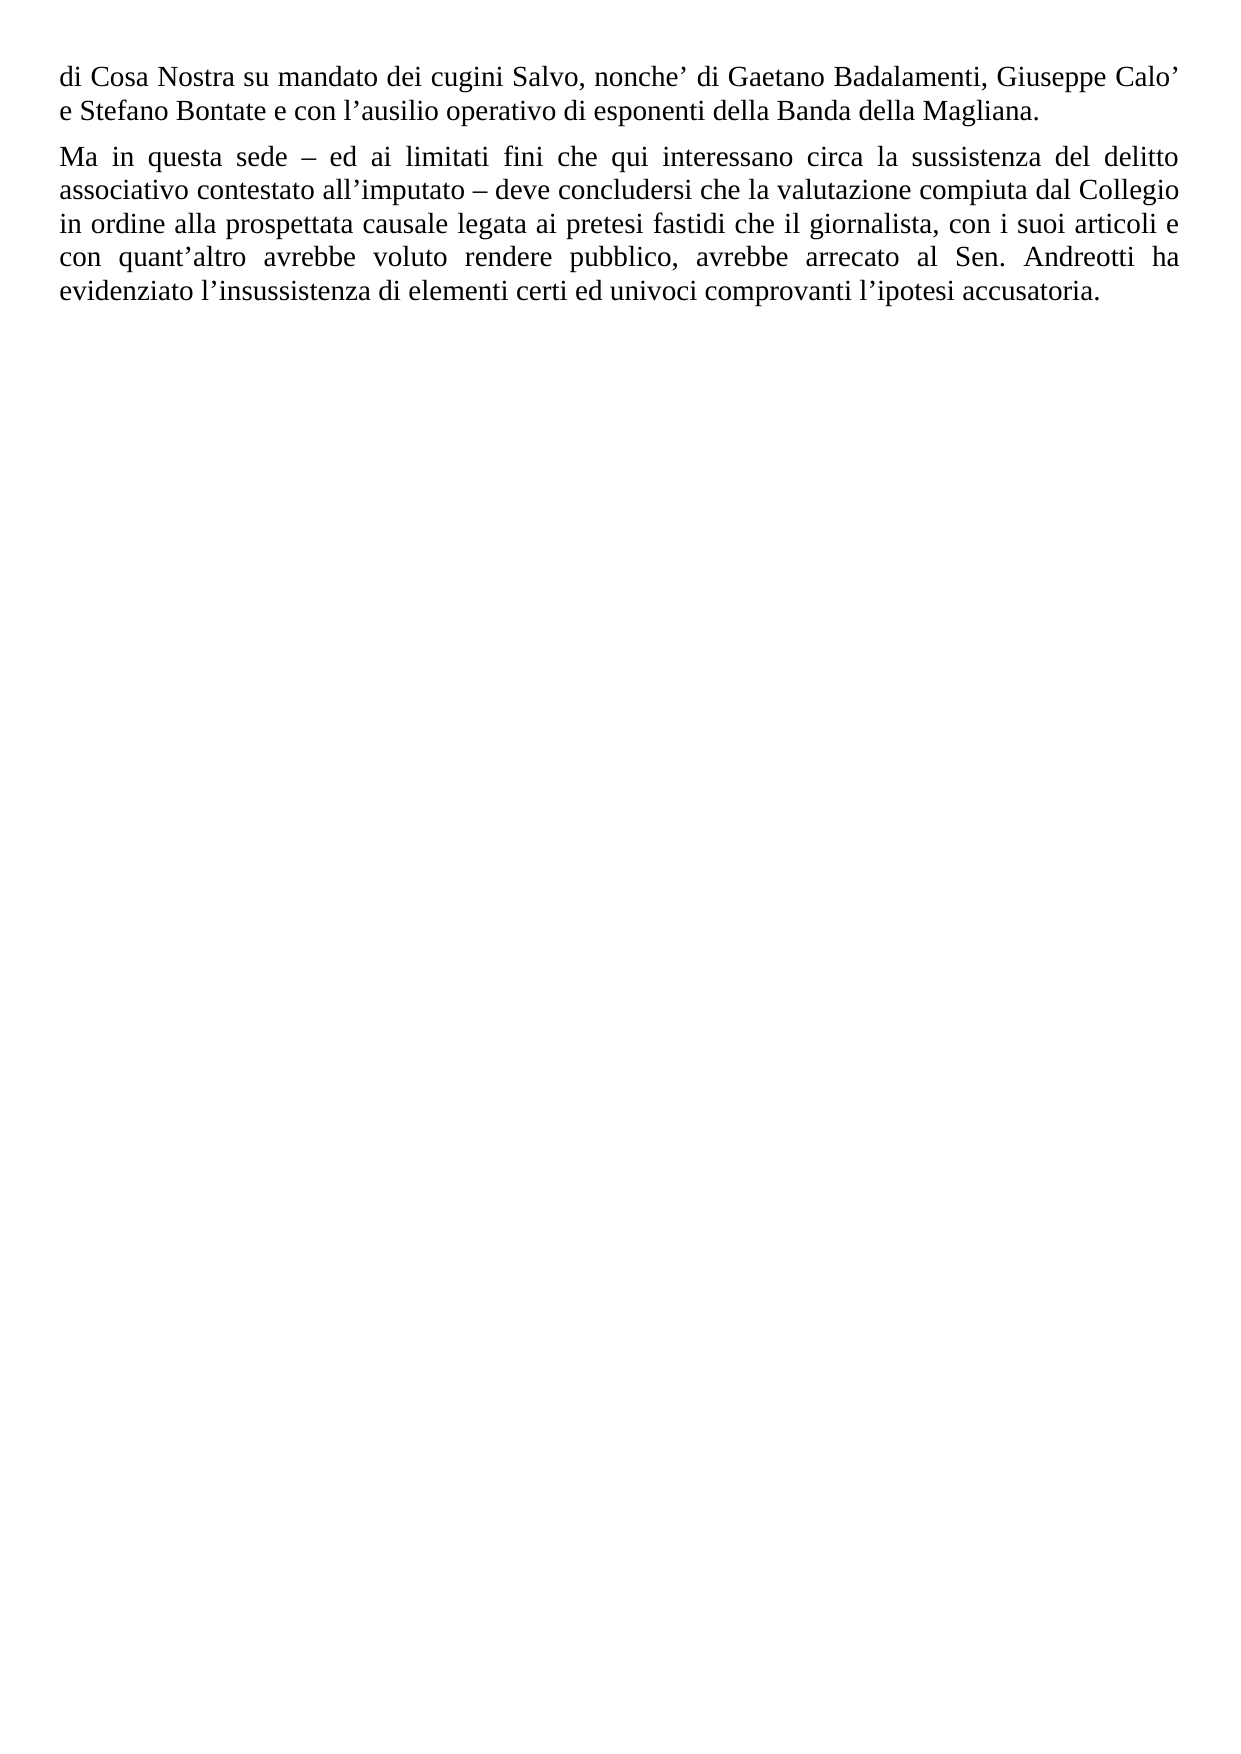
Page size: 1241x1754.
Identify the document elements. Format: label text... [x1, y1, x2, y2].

text Ma in questa sede – ed ai limitati fini che qui interessano circa la sussistenza del delitto associativo contestato all’imputato – deve concludersi che la valutazione compiuta dal Collegio in ordine alla prospettata causale legata ai pretesi fastidi che il giornalista, con i suoi articoli e con quant’altro avrebbe voluto rendere pubblico, avrebbe arrecato al Sen. Andreotti ha evidenziato l’insussistenza di elementi certi ed univoci comprovanti l’ipotesi accusatoria. [59, 139, 1181, 306]
text di Cosa Nostra su mandato dei cugini Salvo, nonche’ di Gaetano Badalamenti, Giuseppe Calo’ e Stefano Bontate e con l’ausilio operativo di esponenti della Banda della Magliana. [59, 59, 1181, 126]
